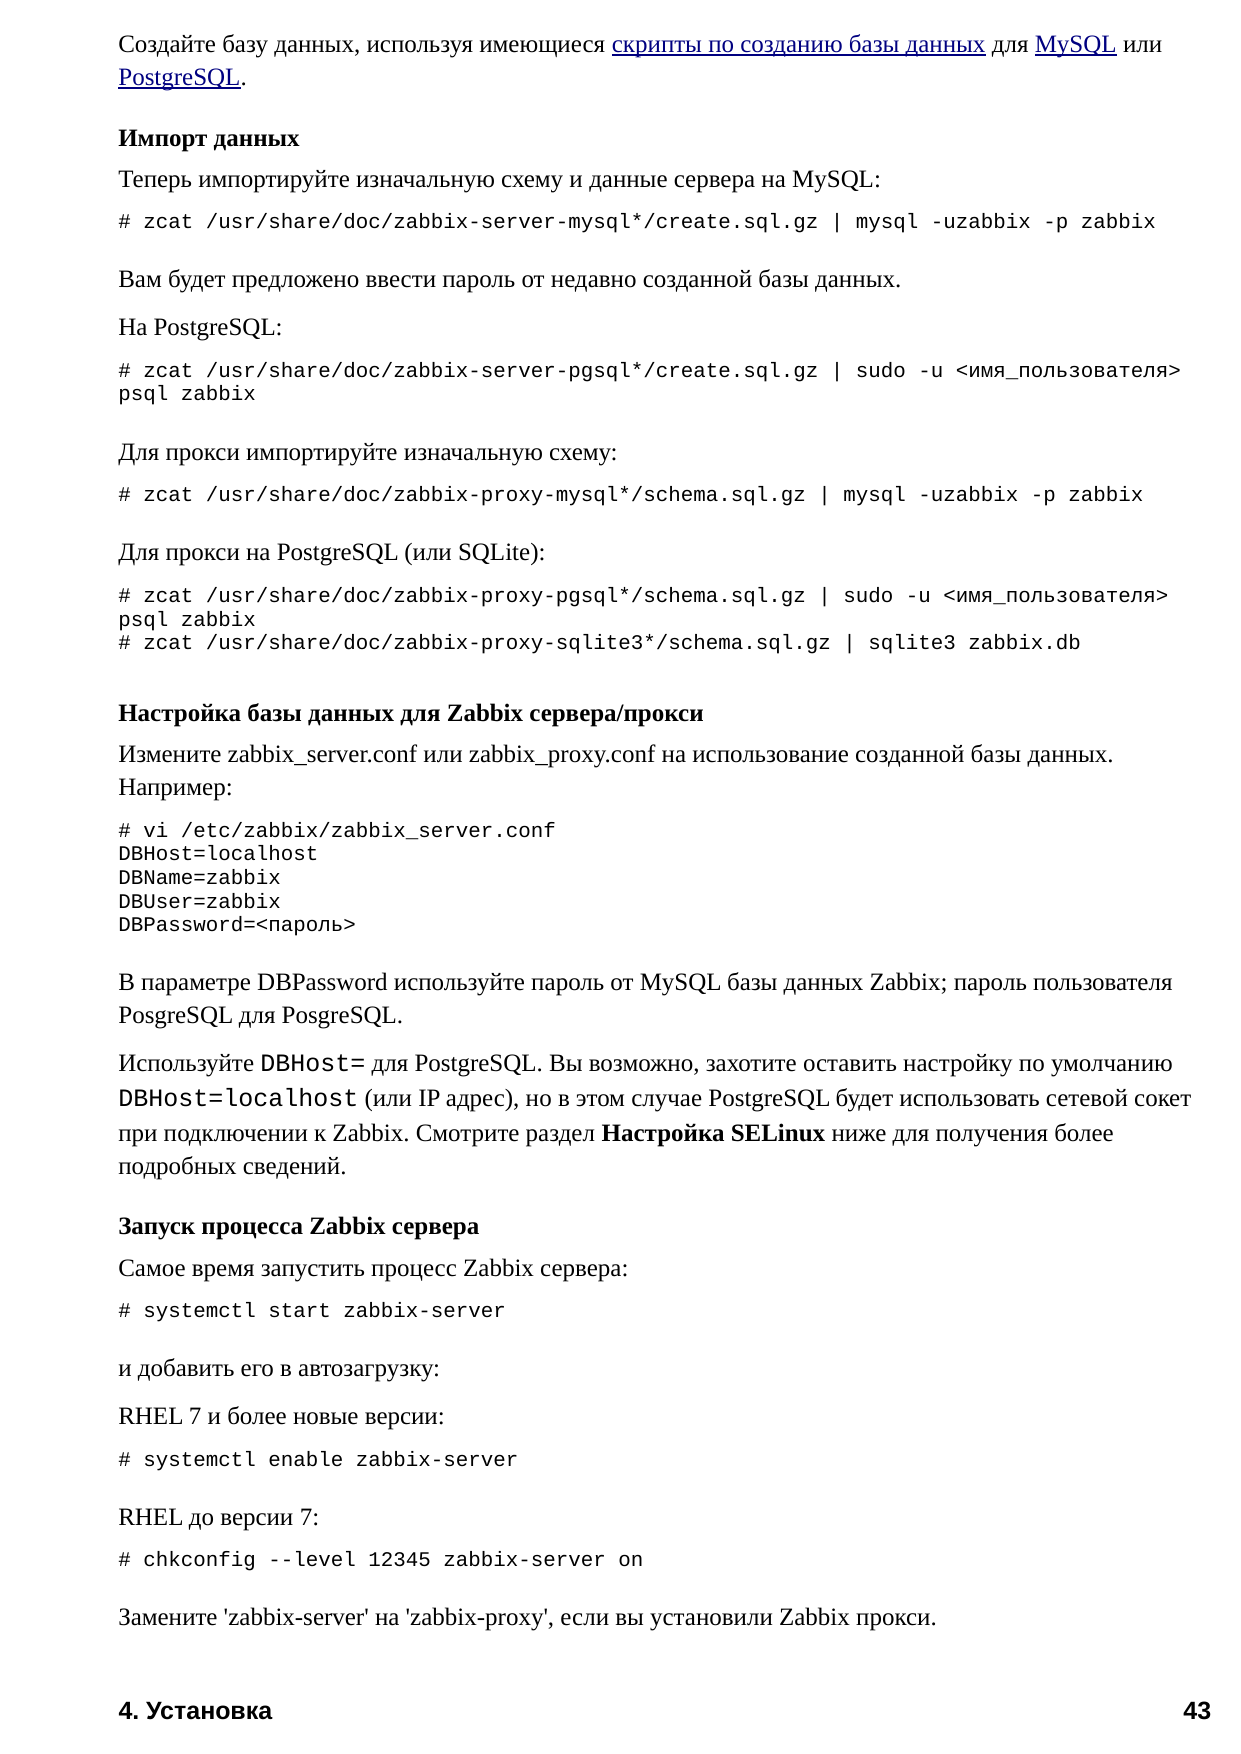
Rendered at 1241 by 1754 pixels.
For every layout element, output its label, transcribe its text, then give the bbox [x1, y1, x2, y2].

text DBUser=zabbix [118, 891, 1211, 914]
text # systemctl enable zabbix-server [118, 1448, 1211, 1472]
text # zcat /usr/share/doc/zabbix-proxy-sqlite3*/schema.sql.gz | sqlite3 zabbix.db [118, 632, 1211, 656]
text # zcat /usr/share/doc/zabbix-server-mysql*/create.sql.gz | mysql -uzabbix -p zabbix [118, 211, 1211, 235]
text Для прокси импортируйте изначальную схему: [118, 437, 1211, 465]
text RHEL 7 и более новые версии: [118, 1401, 1211, 1430]
text Создайте базу данных, используя имеющиеся скрипты по созданию базы данных для MySQL или PostgreSQL. [118, 29, 1211, 91]
text Замените 'zabbix-server' на 'zabbix-proxy', если вы установили Zabbix прокси. [118, 1602, 1211, 1631]
text В параметре DBPassword используйте пароль от MySQL базы данных Zabbix; пароль пользователя PosgreSQL для PosgreSQL. [118, 967, 1211, 1029]
text RHEL до версии 7: [118, 1502, 1211, 1530]
text и добавить его в автозагрузку: [118, 1353, 1211, 1382]
text Измените zabbix_server.conf или zabbix_proxy.conf на использование созданной базы данных. Например: [118, 739, 1211, 801]
text Теперь импортируйте изначальную схему и данные сервера на MySQL: [118, 164, 1211, 193]
subtitle Настройка базы данных для Zabbix сервера/прокси [118, 698, 1211, 727]
text # zcat /usr/share/doc/zabbix-proxy-mysql*/schema.sql.gz | mysql -uzabbix -p zabbix [118, 484, 1211, 508]
text # vi /etc/zabbix/zabbix_server.conf [118, 820, 1211, 843]
text DBName=zabbix [118, 867, 1211, 891]
text Используйте DBHost= для PostgreSQL. Вы возможно, захотите оставить настройку по умолчанию DBHost=localhost (или IP адрес), но в этом случае PostgreSQL будет использовать сетевой сокет при подключении к Zabbix. Смотрите раздел Настройка SELinux ниже для получения более подробных сведений. [118, 1048, 1211, 1180]
text DBPassword=<пароль> [118, 914, 1211, 938]
text # systemctl start zabbix-server [118, 1300, 1211, 1324]
text DBHost=localhost [118, 843, 1211, 867]
text Вам будет предложено ввести пароль от недавно созданной базы данных. [118, 264, 1211, 293]
subtitle Импорт данных [118, 123, 1211, 151]
text На PostgreSQL: [118, 312, 1211, 341]
subtitle Запуск процесса Zabbix сервера [118, 1211, 1211, 1240]
text # zcat /usr/share/doc/zabbix-server-pgsql*/create.sql.gz | sudo -u <имя_пользователя> psql zabbix [118, 360, 1211, 407]
text Самое время запустить процесс Zabbix сервера: [118, 1253, 1211, 1281]
text # chkconfig --level 12345 zabbix-server on [118, 1549, 1211, 1573]
text Для прокси на PostgreSQL (или SQLite): [118, 537, 1211, 566]
text # zcat /usr/share/doc/zabbix-proxy-pgsql*/schema.sql.gz | sudo -u <имя_пользователя> psql zabbix [118, 585, 1211, 632]
